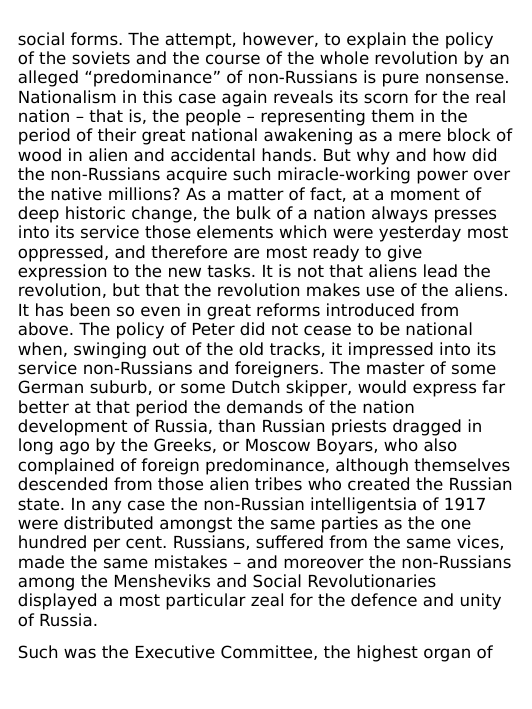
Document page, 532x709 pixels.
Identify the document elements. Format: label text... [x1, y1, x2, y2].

text Such was the Executive Committee, the highest organ of [18, 643, 514, 662]
text social forms. The attempt, however, to explain the policy of the soviets and the course of the whole revolution by an alleged “predominance” of non-Russians is pure nonsense. Nationalism in this case again reveals its scorn for the real nation – that is, the people – representing them in the period of their great national awakening as a mere block of wood in alien and accidental hands. But why and how did the non-Russians acquire such miracle-working power over the native millions? As a matter of fact, at a moment of deep historic change, the bulk of a nation always presses into its service those elements which were yesterday most oppressed, and therefore are most ready to give expression to the new tasks. It is not that aliens lead the revolution, but that the revolution makes use of the aliens. It has been so even in great reforms introduced from above. The policy of Peter did not cease to be national when, swinging out of the old tracks, it impressed into its service non-Russians and foreigners. The master of some German suburb, or some Dutch skipper, would express far better at that period the demands of the nation development of Russia, than Russian priests dragged in long ago by the Greeks, or Moscow Boyars, who also complained of foreign predominance, although themselves descended from those alien tribes who created the Russian state. In any case the non-Russian intelligentsia of 1917 were distributed amongst the same parties as the one hundred per cent. Russians, suffered from the same vices, made the same mistakes – and moreover the non-Russians among the Mensheviks and Social Revolutionaries displayed a most particular zeal for the defence and unity of Russia. [18, 29, 514, 630]
